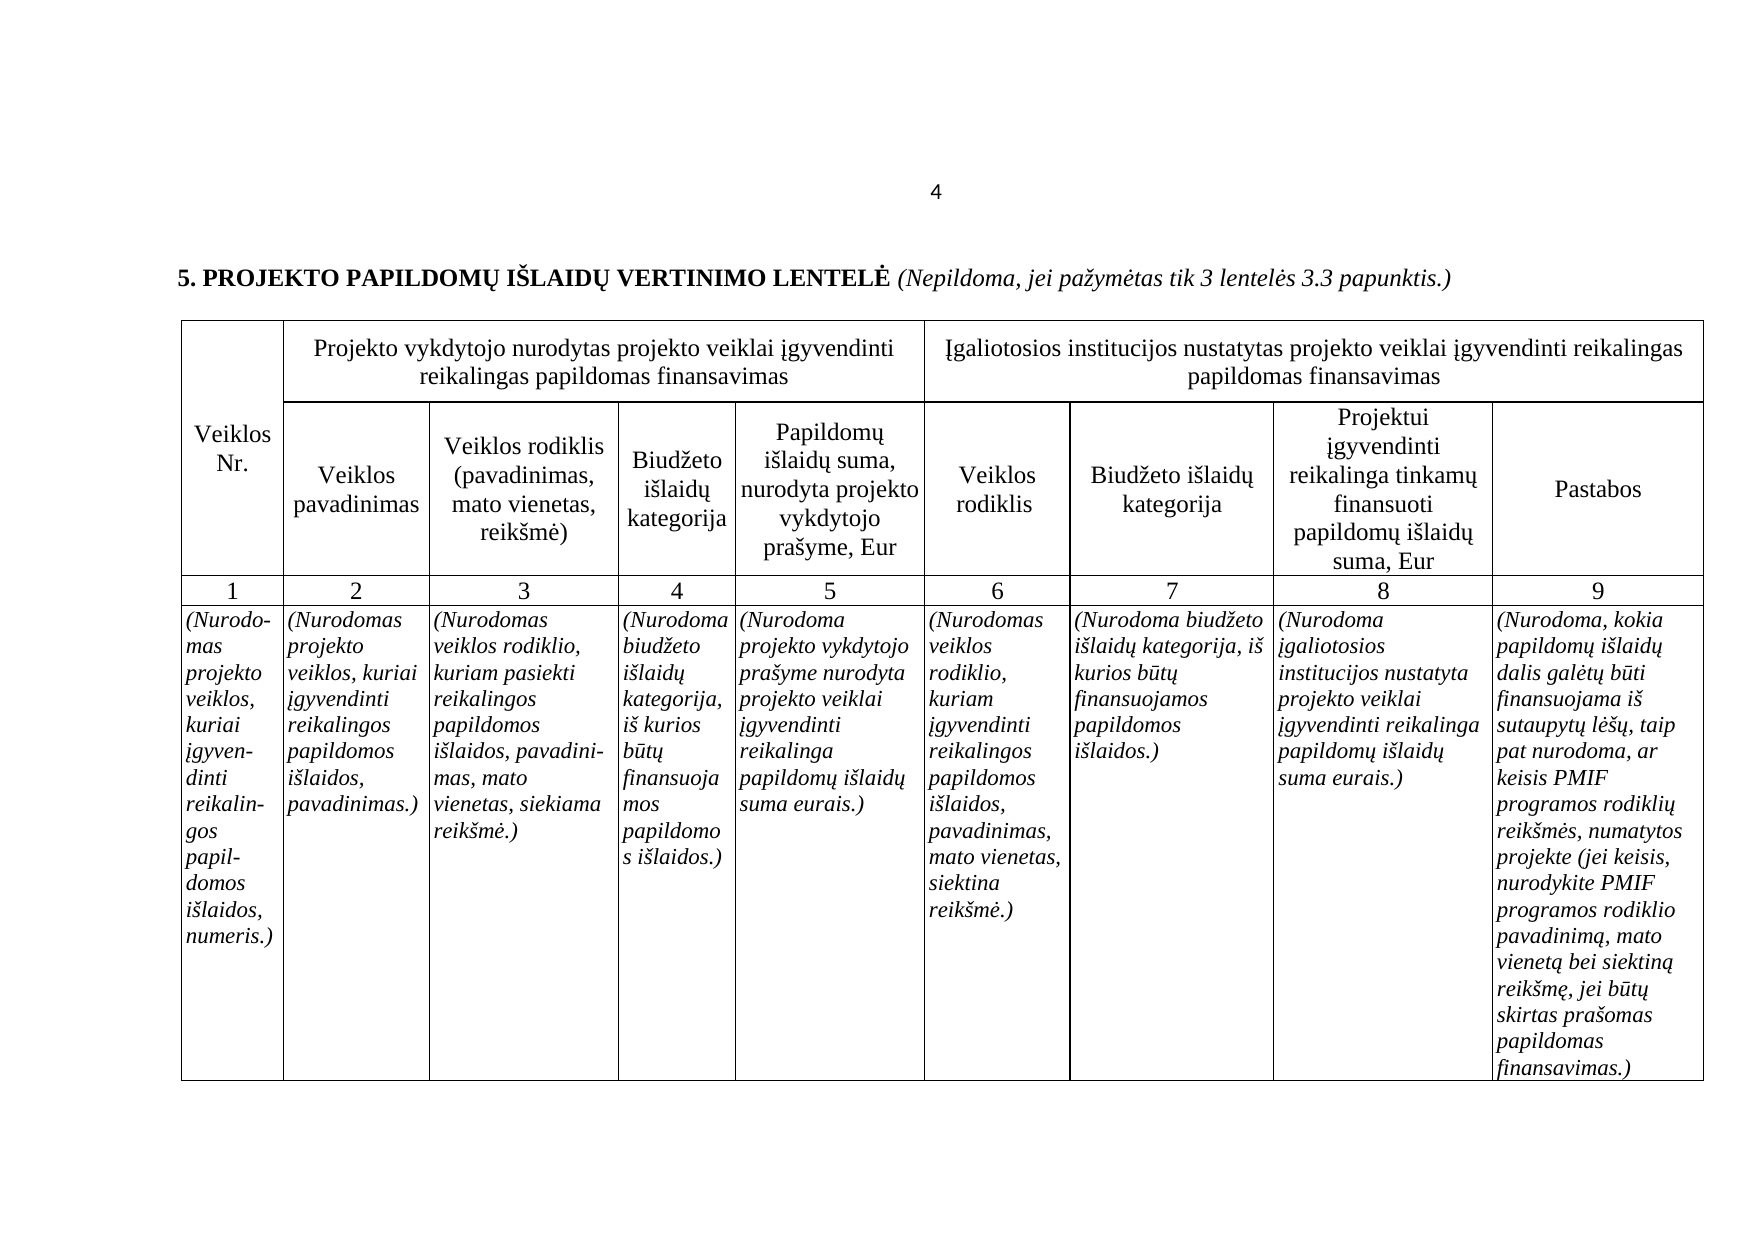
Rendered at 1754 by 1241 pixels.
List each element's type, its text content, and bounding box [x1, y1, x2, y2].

table_cell 3 [430, 576, 618, 605]
table_header Veiklos Nr. [182, 321, 283, 575]
table_cell 6 [925, 576, 1069, 605]
table_cell (Nurodoma projekto vykdytojo prašyme nurodyta projekto veiklai įgyvendinti reikalinga papildomų išlaidų suma eurais.) [736, 606, 924, 1080]
table_cell (Nurodomas veiklos rodiklio, kuriam įgyvendinti reikalingos papildomos išlaidos, pavadinimas, mato vienetas, siektina reikšmė.) [925, 606, 1069, 1080]
table_cell Papildomų išlaidų suma, nurodyta projekto vykdytojo prašyme, Eur [736, 403, 924, 575]
table_cell 1 [182, 576, 283, 605]
text 5. PROJEKTO PAPILDOMŲ IŠLAIDŲ VERTINIMO LENTELĖ (Nepildoma, jei pažymėtas tik 3 lentelės 3.3 papunktis.) [177, 263, 1695, 291]
table_cell Veiklos rodiklis (pavadinimas, mato vienetas, reikšmė) [430, 403, 618, 575]
table_cell 2 [284, 576, 429, 605]
table_cell Veiklos pavadinimas [284, 403, 429, 575]
table_cell (Nurodomas veiklos rodiklio, kuriam pasiekti reikalingos papildomos išlaidos, pavadini-mas, mato vienetas, siekiama reikšmė.) [430, 606, 618, 1080]
table_cell 4 [619, 576, 735, 605]
table_cell (Nurodo-mas projekto veiklos, kuriai įgyven-dinti reikalin-gos papil-domos išlaidos, numeris.) [182, 606, 283, 1080]
table_header Įgaliotosios institucijos nustatytas projekto veiklai įgyvendinti reikalingas papildomas finansavimas [925, 321, 1703, 401]
table_cell 5 [736, 576, 924, 605]
table_cell Projektui įgyvendinti reikalinga tinkamų finansuoti papildomų išlaidų suma, Eur [1274, 403, 1492, 575]
table_cell Veiklos rodiklis [925, 403, 1069, 575]
table_cell Pastabos [1493, 403, 1703, 575]
table_cell (Nurodomas projekto veiklos, kuriai įgyvendinti reikalingos papildomos išlaidos, pavadinimas.) [284, 606, 429, 1080]
table_cell Biudžeto išlaidų kategorija [619, 403, 735, 575]
table_cell 7 [1071, 576, 1273, 605]
table_cell (Nurodoma įgaliotosios institucijos nustatyta projekto veiklai įgyvendinti reikalinga papildomų išlaidų suma eurais.) [1274, 606, 1492, 1080]
table_cell 9 [1493, 576, 1703, 605]
table_cell 8 [1274, 576, 1492, 605]
table_header Projekto vykdytojo nurodytas projekto veiklai įgyvendinti reikalingas papildomas finansavimas [284, 321, 924, 401]
table_cell (Nurodoma biudžeto išlaidų kategorija, iš kurios būtų finansuojamos papildomos išlaidos.) [1071, 606, 1273, 1080]
table_cell (Nurodoma biudžeto išlaidų kategorija, iš kurios būtų finansuojamos papildomos išlaidos.) [619, 606, 735, 1080]
table_cell Biudžeto išlaidų kategorija [1071, 403, 1273, 575]
